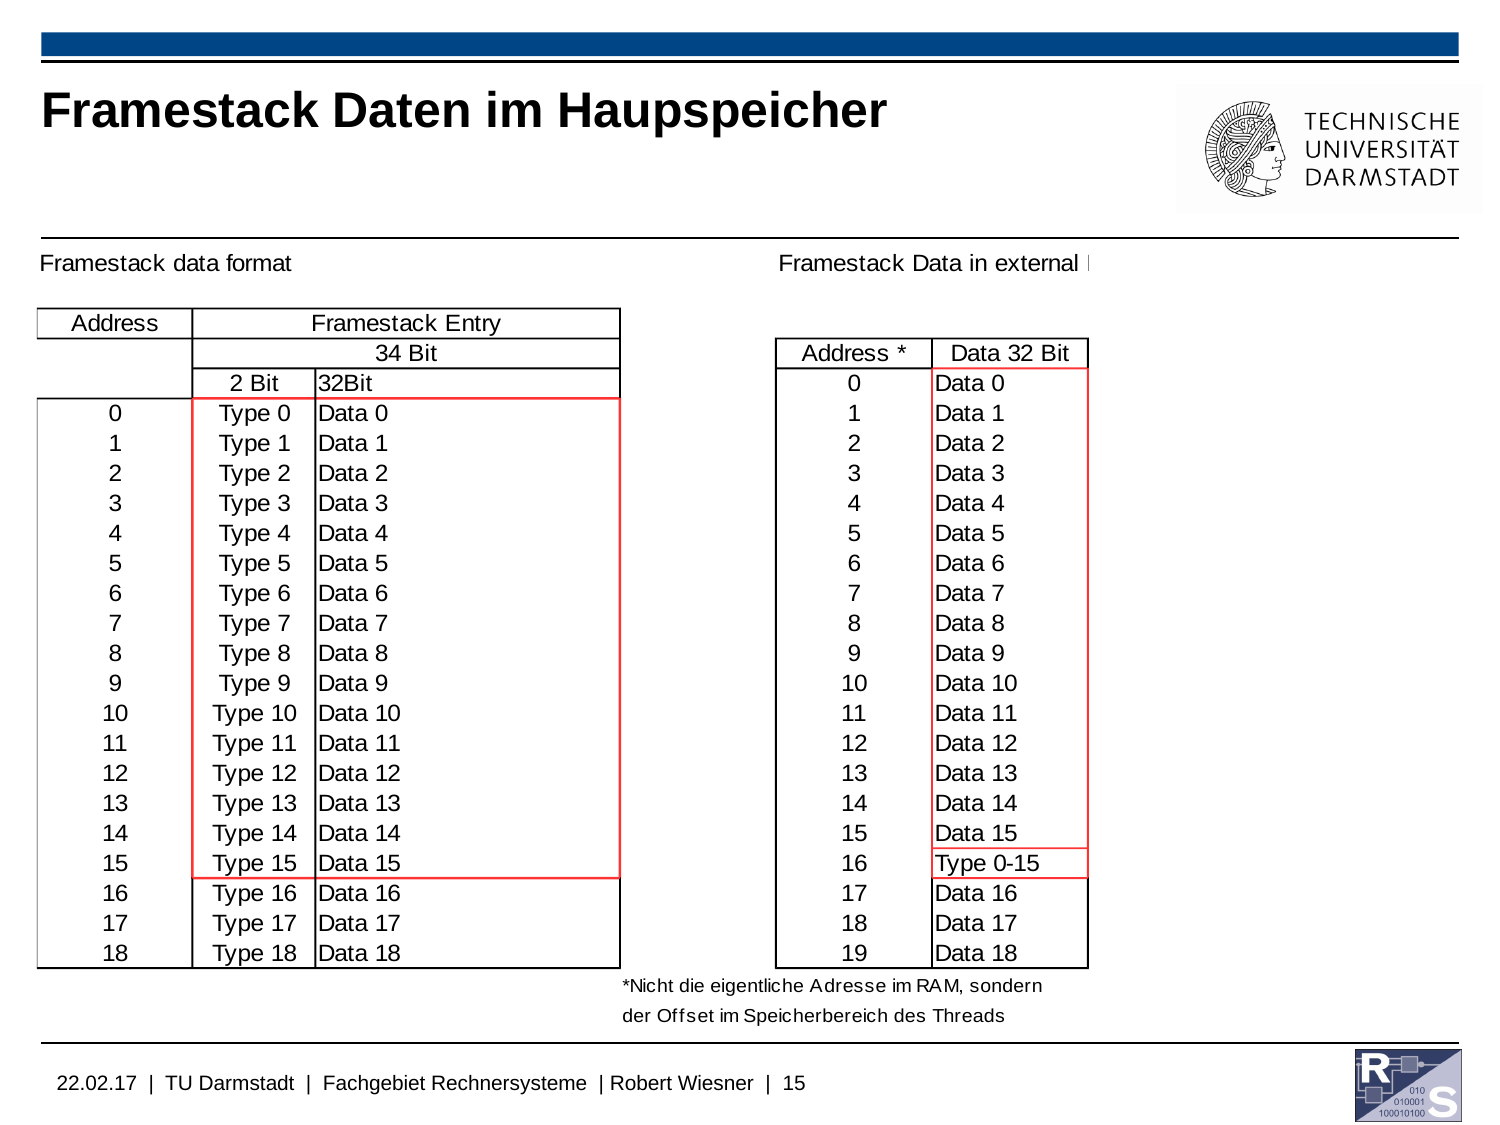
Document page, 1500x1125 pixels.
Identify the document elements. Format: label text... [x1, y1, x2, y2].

picture [1355, 1049, 1462, 1122]
chart [36, 248, 1091, 1032]
title Framestack Daten im Haupspeicher [41, 62, 1131, 213]
